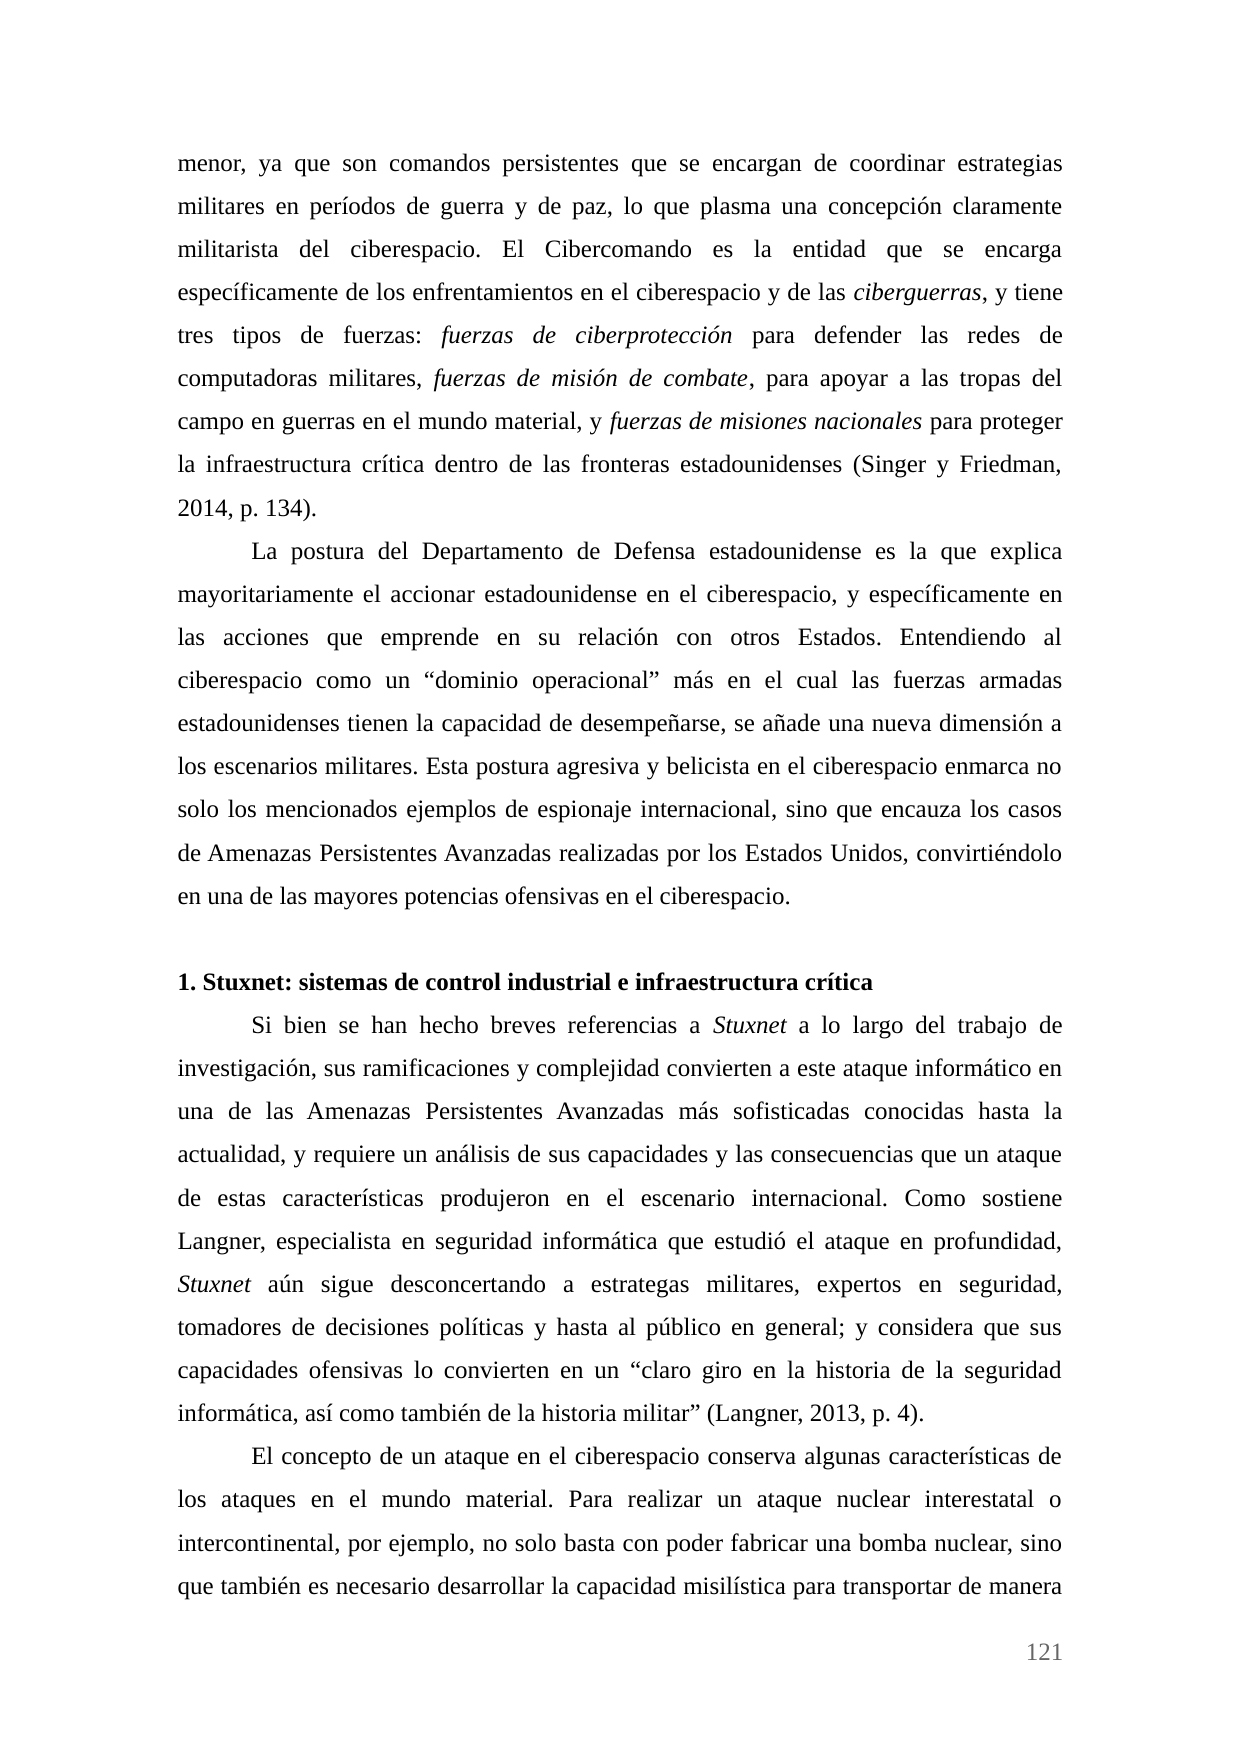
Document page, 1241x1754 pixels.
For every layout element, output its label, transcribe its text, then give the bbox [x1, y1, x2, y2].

text menor, ya que son comandos persistentes que se encargan de coordinar estrategias militares en períodos de guerra y de paz, lo que plasma una concepción claramente militarista del ciberespacio. El Cibercomando es la entidad que se encarga específicamente de los enfrentamientos en el ciberespacio y de las ciberguerras, y tiene tres tipos de fuerzas: fuerzas de ciberprotección para defender las redes de computadoras militares, fuerzas de misión de combate, para apoyar a las tropas del campo en guerras en el mundo material, y fuerzas de misiones nacionales para proteger la infraestructura crítica dentro de las fronteras estadounidenses (Singer y Friedman, 2014, p. 134). [177, 148, 1063, 521]
text 1. Stuxnet: sistemas de control industrial e infraestructura crítica [177, 967, 1063, 996]
text La postura del Departamento de Defensa estadounidense es la que explica mayoritariamente el accionar estadounidense en el ciberespacio, y específicamente en las acciones que emprende en su relación con otros Estados. Entendiendo al ciberespacio como un “dominio operacional” más en el cual las fuerzas armadas estadounidenses tienen la capacidad de desempeñarse, se añade una nueva dimensión a los escenarios militares. Esta postura agresiva y belicista en el ciberespacio enmarca no solo los mencionados ejemplos de espionaje internacional, sino que encauza los casos de Amenazas Persistentes Avanzadas realizadas por los Estados Unidos, convirtiéndolo en una de las mayores potencias ofensivas en el ciberespacio. [177, 536, 1063, 909]
text El concepto de un ataque en el ciberespacio conserva algunas características de los ataques en el mundo material. Para realizar un ataque nuclear interestatal o intercontinental, por ejemplo, no solo basta con poder fabricar una bomba nuclear, sino que también es necesario desarrollar la capacidad misilística para transportar de manera [177, 1441, 1063, 1599]
text Si bien se han hecho breves referencias a Stuxnet a lo largo del trabajo de investigación, sus ramificaciones y complejidad convierten a este ataque informático en una de las Amenazas Persistentes Avanzadas más sofisticadas conocidas hasta la actualidad, y requiere un análisis de sus capacidades y las consecuencias que un ataque de estas características produjeron en el escenario internacional. Como sostiene Langner, especialista en seguridad informática que estudió el ataque en profundidad, Stuxnet aún sigue desconcertando a estrategas militares, expertos en seguridad, tomadores de decisiones políticas y hasta al público en general; y considera que sus capacidades ofensivas lo convierten en un “claro giro en la historia de la seguridad informática, así como también de la historia militar” (Langner, 2013, p. 4). [177, 1010, 1063, 1427]
